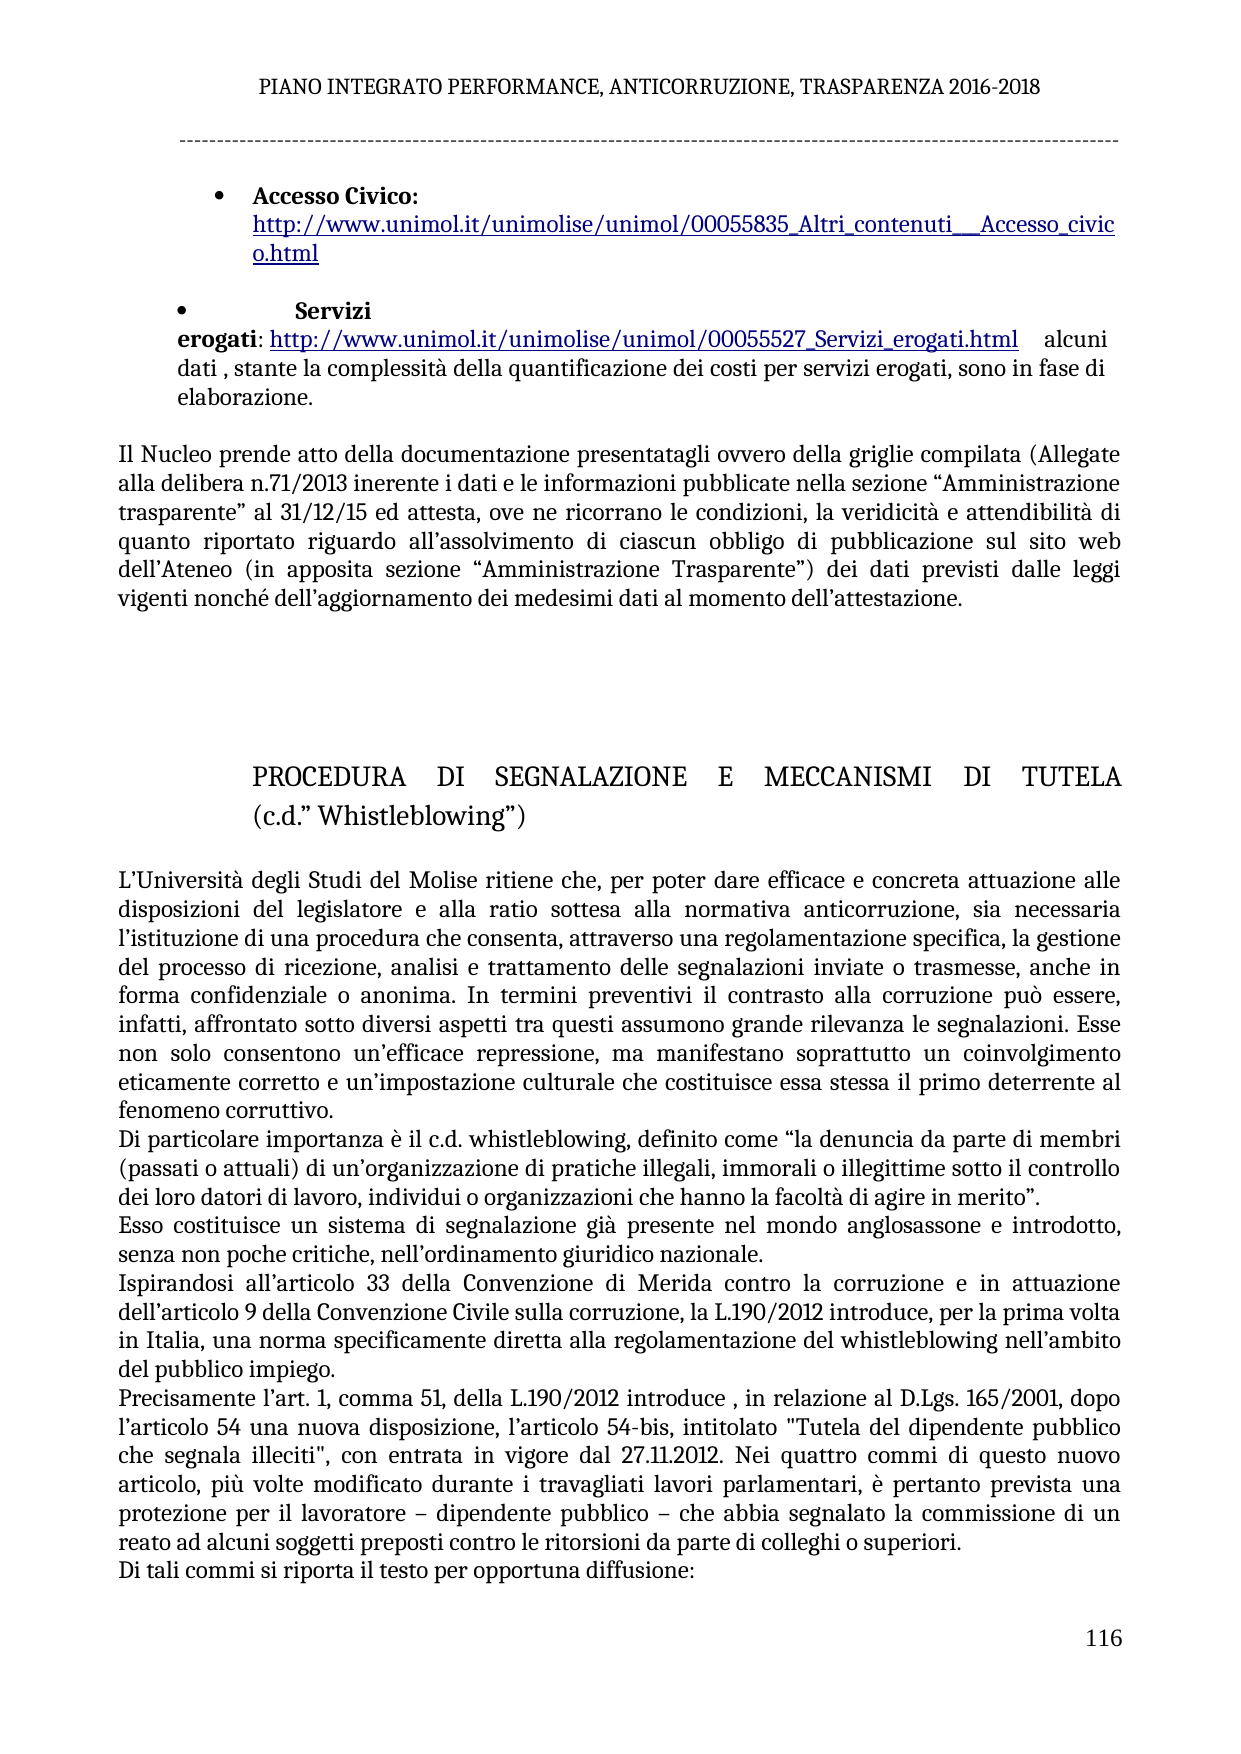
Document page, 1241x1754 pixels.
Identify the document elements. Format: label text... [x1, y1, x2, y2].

text Esso costituisce un sistema di segnalazione già presente nel mondo anglosassone e introdotto, senza non poche critiche, nell’ordinamento giuridico nazionale. [118, 1211, 1122, 1269]
text Il Nucleo prende atto della documentazione presentatagli ovvero della griglie compilata (Allegate alla delibera n.71/2013 inerente i dati e le informazioni pubblicate nella sezione “Amministrazione trasparente” al 31/12/15 ed attesta, ove ne ricorrano le condizioni, la veridicità e attendibilità di quanto riportato riguardo all’assolvimento di ciascun obbligo di pubblicazione sul sito web dell’Ateneo (in apposita sezione “Amministrazione Trasparente”) dei dati previsti dalle leggi vigenti nonché dell’aggiornamento dei medesimi dati al momento dell’attestazione. [118, 440, 1122, 613]
subtitle PROCEDURA DI SEGNALAZIONE E MECCANISMI DI TUTELA (c.d.” Whistleblowing”) [252, 761, 1122, 833]
text Di tali commi si riporta il testo per opportuna diffusione: [118, 1556, 1122, 1585]
text Ispirandosi all’articolo 33 della Convenzione di Merida contro la corruzione e in attuazione dell’articolo 9 della Convenzione Civile sulla corruzione, la L.190/2012 introduce, per la prima volta in Italia, una norma specificamente diretta alla regolamentazione del whistleblowing nell’ambito del pubblico impiego. [118, 1269, 1122, 1384]
text Di particolare importanza è il c.d. whistleblowing, definito come “la denuncia da parte di membri (passati o attuali) di un’organizzazione di pratiche illegali, immorali o illegittime sotto il controllo dei loro datori di lavoro, individui o organizzazioni che hanno la facoltà di agire in merito”. [118, 1125, 1122, 1211]
text Precisamente l’art. 1, comma 51, della L.190/2012 introduce , in relazione al D.Lgs. 165/2001, dopo l’articolo 54 una nuova disposizione, l’articolo 54-bis, intitolato "Tutela del dipendente pubblico che segnala illeciti", con entrata in vigore dal 27.11.2012. Nei quattro commi di questo nuovo articolo, più volte modificato durante i travagliati lavori parlamentari, è pertanto prevista una protezione per il lavoratore – dipendente pubblico – che abbia segnalato la commissione di un reato ad alcuni soggetti preposti contro le ritorsioni da parte di colleghi o superiori. [118, 1384, 1122, 1556]
text L’Università degli Studi del Molise ritiene che, per poter dare efficace e concreta attuazione alle disposizioni del legislatore e alla ratio sottesa alla normativa anticorruzione, sia necessaria l’istituzione di una procedura che consenta, attraverso una regolamentazione specifica, la gestione del processo di ricezione, analisi e trattamento delle segnalazioni inviate o trasmesse, anche in forma confidenziale o anonima. In termini preventivi il contrasto alla corruzione può essere, infatti, affrontato sotto diversi aspetti tra questi assumono grande rilevanza le segnalazioni. Esse non solo consentono un’efficace repressione, ma manifestano soprattutto un coinvolgimento eticamente corretto e un’impostazione culturale che costituisce essa stessa il primo deterrente al fenomeno corruttivo. [118, 866, 1122, 1125]
list Accesso Civico: http://www.unimol.it/unimolise/unimol/00055835_Altri_contenuti___Accesso_civico.html [215, 182, 1122, 268]
list Servizi erogati: http://www.unimol.it/unimolise/unimol/00055527_Servizi_erogati.html alcuni dati , stante la complessità della quantificazione dei costi per servizi erogati, sono in fase di elaborazione. [177, 297, 1107, 412]
